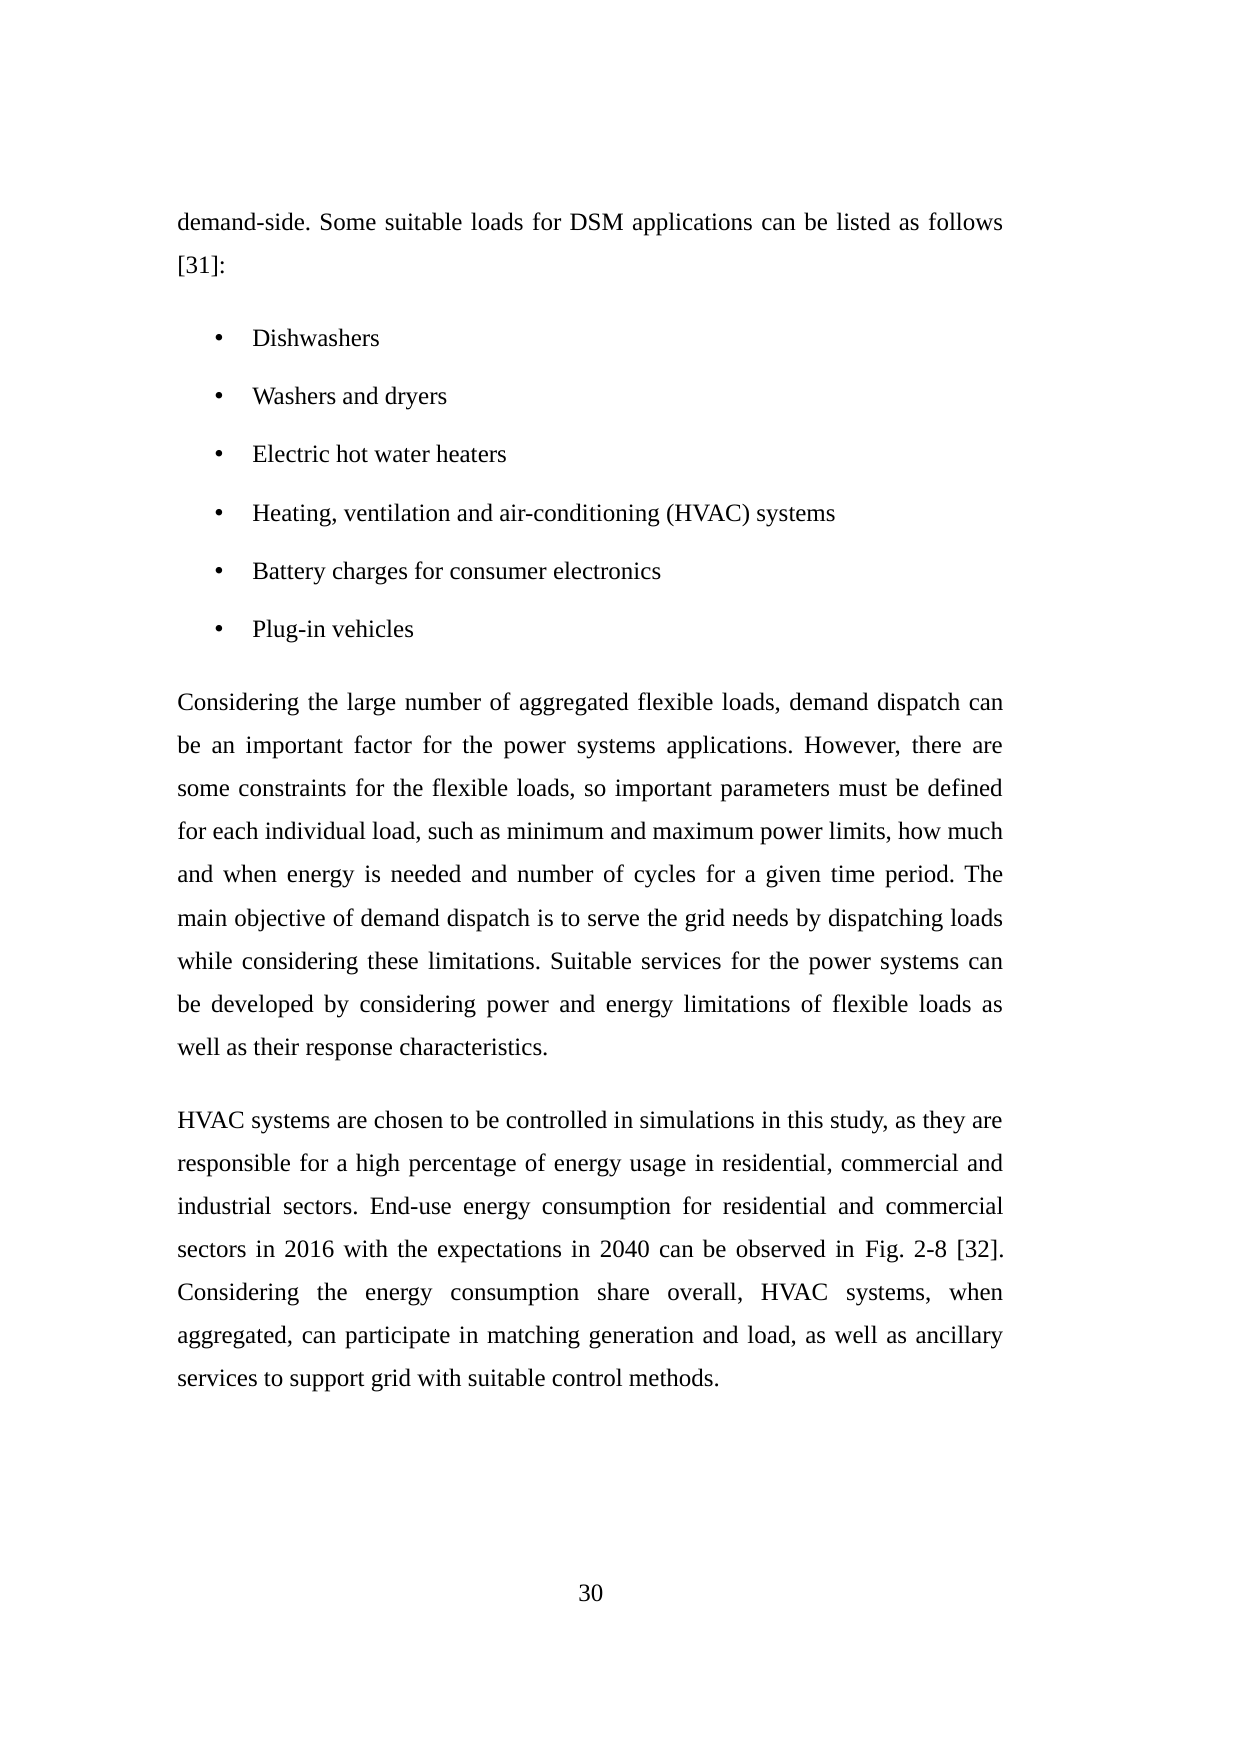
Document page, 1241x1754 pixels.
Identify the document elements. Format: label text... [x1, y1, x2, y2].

text Considering the large number of aggregated flexible loads, demand dispatch can be an important factor for the power systems applications. However, there are some constraints for the flexible loads, so important parameters must be defined for each individual load, such as minimum and maximum power limits, how much and when energy is needed and number of cycles for a given time period. The main objective of demand dispatch is to serve the grid needs by dispatching loads while considering these limitations. Suitable services for the power systems can be developed by considering power and energy limitations of flexible loads as well as their response characteristics. [177, 687, 1004, 1061]
text demand-side. Some suitable loads for DSM applications can be listed as follows [31]⁠: [177, 207, 1004, 279]
list Plug-in vehicles [214, 614, 1004, 643]
list Electric hot water heaters [214, 439, 1004, 468]
text HVAC systems are chosen to be controlled in simulations in this study, as they are responsible for a high percentage of energy usage in residential, commercial and industrial sectors. End-use energy consumption for residential and commercial sectors in 2016 with the expectations in 2040 can be observed in Fig. 2-8 [32]⁠. Considering the energy consumption share overall, HVAC systems, when aggregated, can participate in matching generation and load, as well as ancillary services to support grid with suitable control methods. [177, 1105, 1004, 1392]
list Heating, ventilation and air-conditioning (HVAC) systems [214, 498, 1004, 526]
list Battery charges for consumer electronics [214, 556, 1004, 585]
list Washers and dryers [214, 381, 1004, 410]
list Dishwashers [214, 323, 1004, 351]
